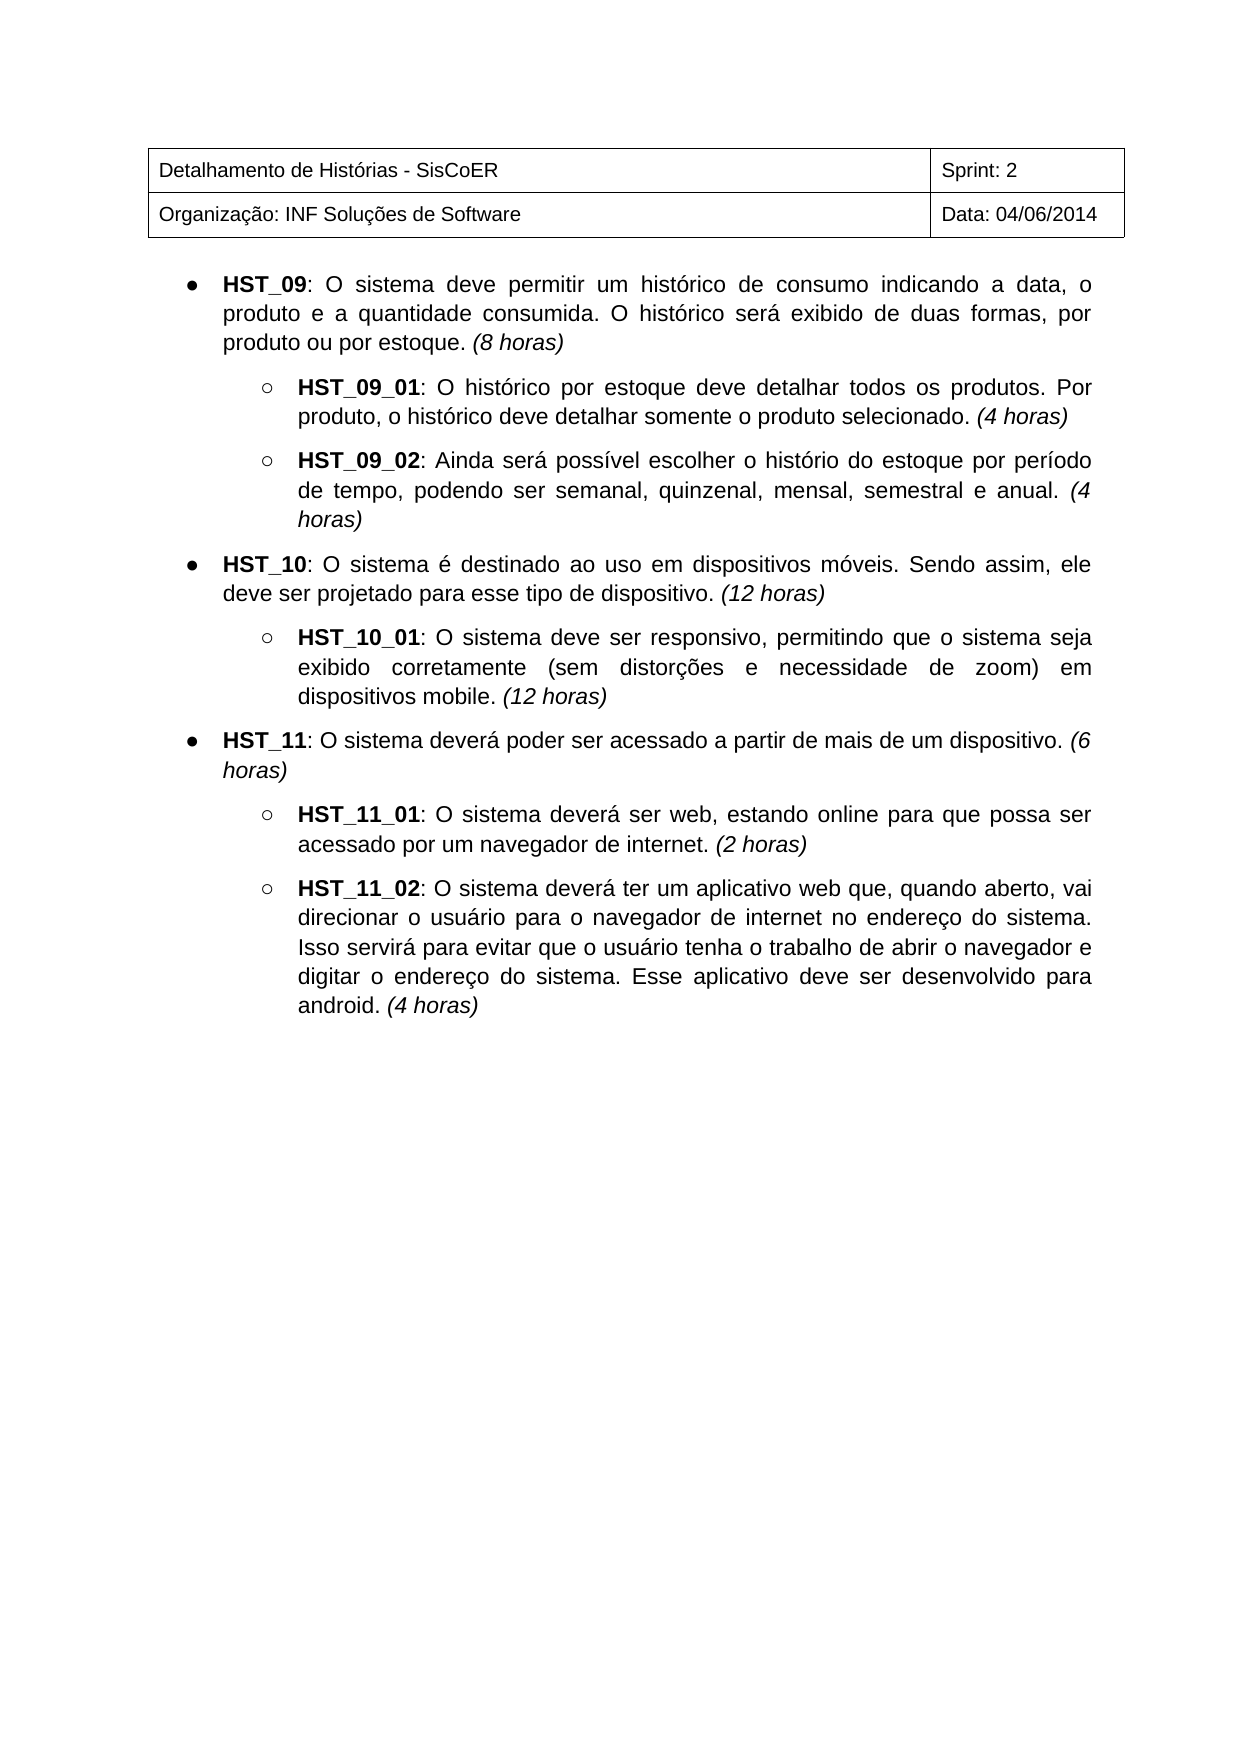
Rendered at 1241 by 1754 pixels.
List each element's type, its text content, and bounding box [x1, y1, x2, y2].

list HST_11: O sistema deverá poder ser acessado a partir de mais de um dispositivo. (6 horas) [185, 728, 1093, 783]
list HST_09: O sistema deve permitir um histórico de consumo indicando a data, o produto e a quantidade consumida. O histórico será exibido de duas formas, por produto ou por estoque. (8 horas) [185, 271, 1093, 356]
list HST_09_02: Ainda será possível escolher o histório do estoque por período de tempo, podendo ser semanal, quinzenal, mensal, semestral e anual. (4 horas) [260, 448, 1093, 532]
list HST_09_01: O histórico por estoque deve detalhar todos os produtos. Por produto, o histórico deve detalhar somente o produto selecionado. (4 horas) [260, 374, 1093, 429]
list HST_11_01: O sistema deverá ser web, estando online para que possa ser acessado por um navegador de internet. (2 horas) [260, 802, 1093, 857]
list HST_10_01: O sistema deve ser responsivo, permitindo que o sistema seja exibido corretamente (sem distorções e necessidade de zoom) em dispositivos mobile. (12 horas) [260, 625, 1093, 709]
list HST_10: O sistema é destinado ao uso em dispositivos móveis. Sendo assim, ele deve ser projetado para esse tipo de dispositivo. (12 horas) [185, 551, 1093, 606]
list HST_11_02: O sistema deverá ter um aplicativo web que, quando aberto, vai direcionar o usuário para o navegador de internet no endereço do sistema. Isso servirá para evitar que o usuário tenha o trabalho de abrir o navegador e digitar o endereço do sistema. Esse aplicativo deve ser desenvolvido para android. (4 horas) [260, 876, 1093, 1019]
